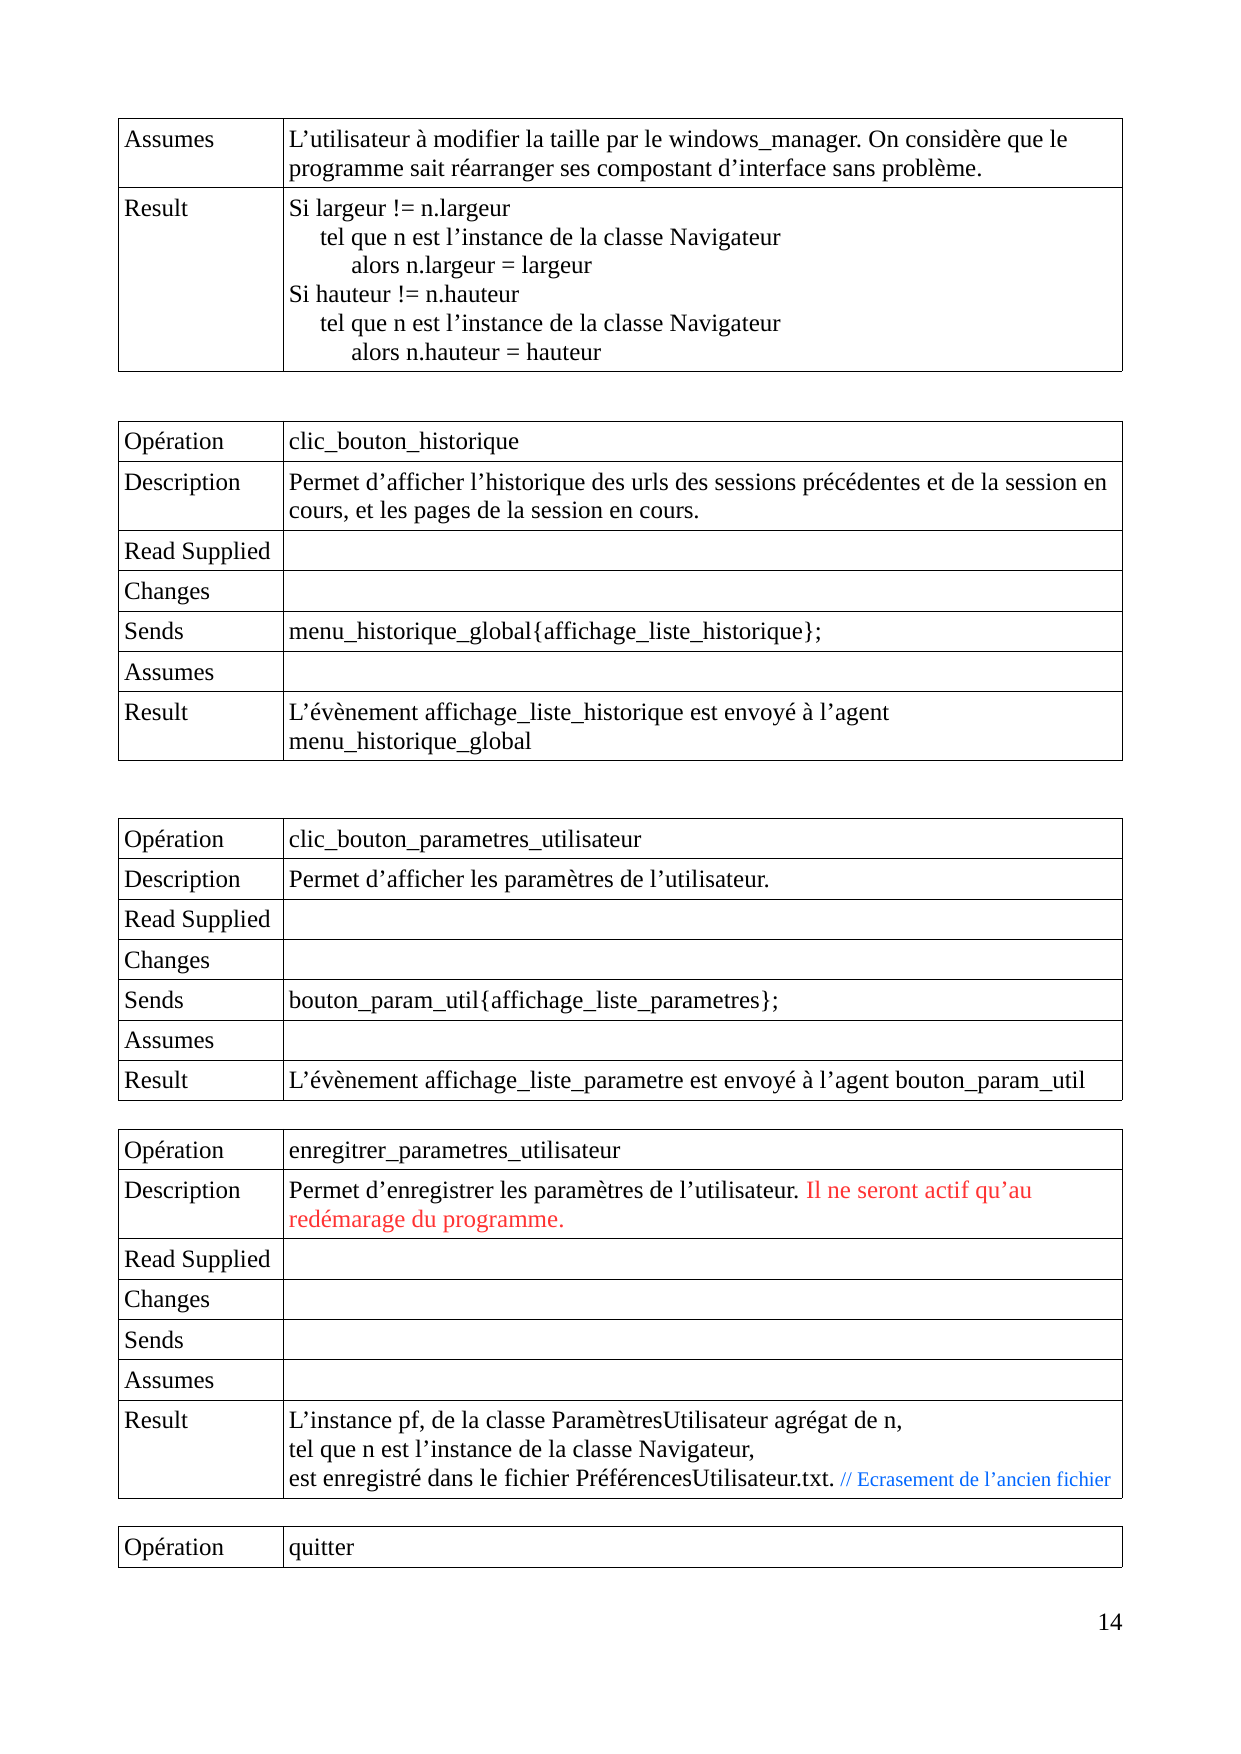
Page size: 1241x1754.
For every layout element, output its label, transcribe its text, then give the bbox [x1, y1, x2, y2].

table_header quitter [284, 1527, 1122, 1567]
table_cell Sends [119, 1320, 283, 1359]
table_cell Result [119, 1401, 283, 1497]
table_cell [284, 652, 1122, 691]
table_header enregitrer_parametres_utilisateur [284, 1130, 1122, 1169]
table_cell [284, 900, 1122, 939]
table_cell bouton_param_util{affichage_liste_parametres}; [284, 980, 1122, 1019]
table_cell Read Supplied [119, 900, 283, 939]
table_cell [284, 571, 1122, 611]
table_cell Assumes [119, 119, 283, 187]
table_cell Description [119, 859, 283, 898]
table_cell Permet d’afficher les paramètres de l’utilisateur. [284, 859, 1122, 898]
table_cell Changes [119, 1280, 283, 1319]
table_cell Permet d’enregistrer les paramètres de l’utilisateur. Il ne seront actif qu’au redémarage du programme. [284, 1170, 1122, 1238]
table_cell Sends [119, 980, 283, 1019]
table_cell Result [119, 1061, 283, 1100]
table_header Opération [119, 1130, 283, 1169]
table_cell [284, 1021, 1122, 1060]
table_cell [284, 531, 1122, 570]
table_cell L’utilisateur à modifier la taille par le windows_manager. On considère que le programme sait réarranger ses compostant d’interface sans problème. [284, 119, 1122, 187]
table_cell [284, 1320, 1122, 1359]
table_cell [284, 1360, 1122, 1399]
table_cell Assumes [119, 652, 283, 691]
table_cell Description [119, 462, 283, 530]
table_cell Changes [119, 940, 283, 979]
table_header Opération [119, 422, 283, 461]
table_cell Assumes [119, 1360, 283, 1399]
table_cell L’instance pf, de la classe ParamètresUtilisateur agrégat de n, tel que n est l’instance de la classe Navigateur, est enregistré dans le fichier PréférencesUtilisateur.txt. // Ecrasement de l’ancien fichier [284, 1401, 1122, 1497]
table_header Opération [119, 819, 283, 858]
table_cell Read Supplied [119, 1239, 283, 1279]
table_cell Assumes [119, 1021, 283, 1060]
table_header clic_bouton_parametres_utilisateur [284, 819, 1122, 858]
table_cell Si largeur != n.largeur tel que n est l’instance de la classe Navigateur alors n.largeur = largeur Si hauteur != n.hauteur tel que n est l’instance de la classe Navigateur alors n.hauteur = hauteur [284, 188, 1122, 371]
table_cell Permet d’afficher l’historique des urls des sessions précédentes et de la session en cours, et les pages de la session en cours. [284, 462, 1122, 530]
table_cell Read Supplied [119, 531, 283, 570]
table_cell [284, 1239, 1122, 1279]
table_cell L’évènement affichage_liste_parametre est envoyé à l’agent bouton_param_util [284, 1061, 1122, 1100]
table_cell menu_historique_global{affichage_liste_historique}; [284, 612, 1122, 651]
table_cell [284, 940, 1122, 979]
table_cell Result [119, 188, 283, 371]
table_cell L’évènement affichage_liste_historique est envoyé à l’agent menu_historique_global [284, 692, 1122, 760]
table_cell Sends [119, 612, 283, 651]
table_cell Description [119, 1170, 283, 1238]
table_cell Result [119, 692, 283, 760]
table_header Opération [119, 1527, 283, 1567]
table_cell Changes [119, 571, 283, 611]
table_cell [284, 1280, 1122, 1319]
table_header clic_bouton_historique [284, 422, 1122, 461]
